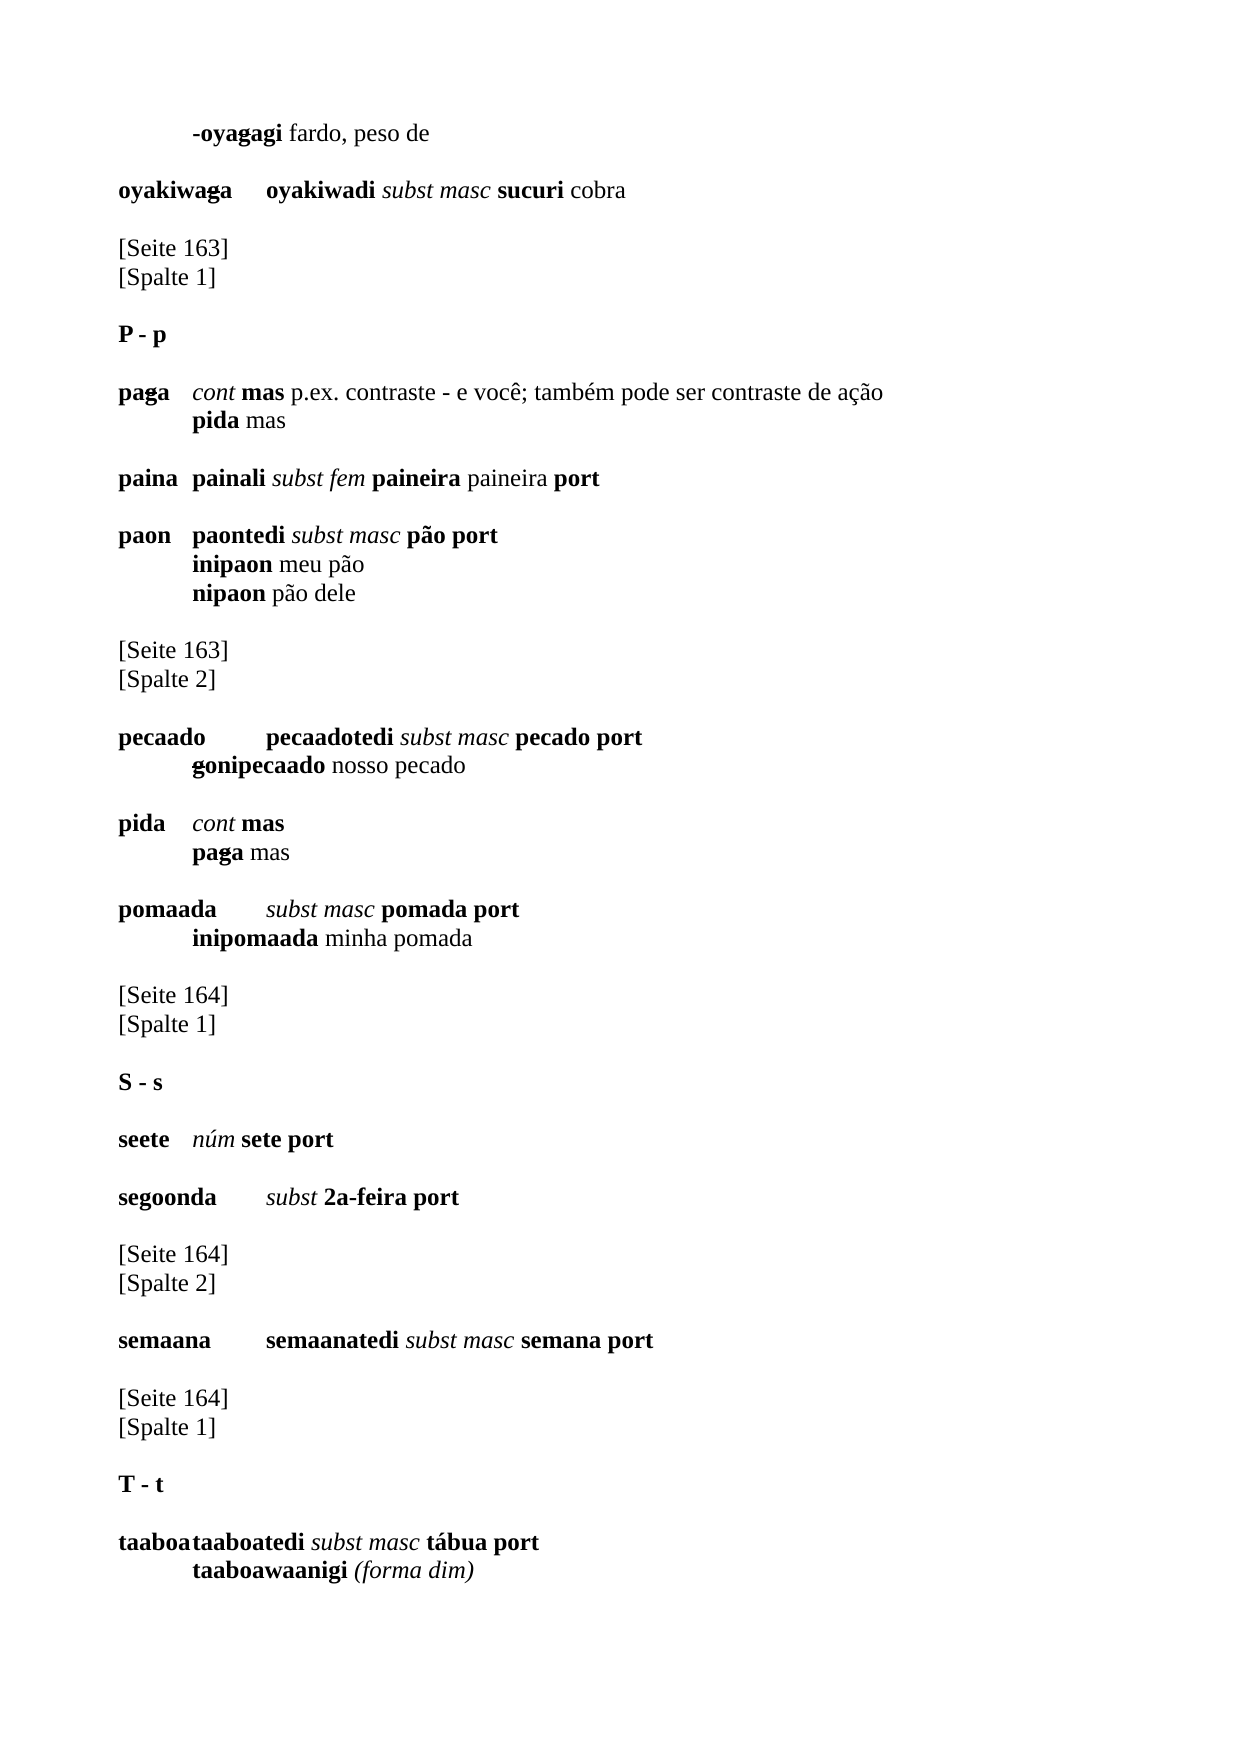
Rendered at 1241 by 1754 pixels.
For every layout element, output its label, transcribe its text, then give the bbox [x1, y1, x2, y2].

text [Seite 164] [118, 1383, 1125, 1412]
text T - t [118, 1469, 1125, 1498]
text pomaada subst masc pomada port [118, 894, 1125, 923]
text P - p [118, 319, 1125, 348]
text semaana semaanatedi subst masc semana port [118, 1326, 1125, 1354]
text [Seite 164] [118, 1239, 1125, 1268]
text [Spalte 1] [118, 1009, 1125, 1038]
text [Seite 163] [118, 636, 1125, 664]
text paga cont mas p.ex. contraste - e você; também pode ser contraste de ação [118, 377, 1125, 406]
text S - s [118, 1067, 1125, 1096]
text pida cont mas [118, 808, 1125, 837]
text seete núm sete port [118, 1124, 1125, 1153]
text [Seite 163] [118, 233, 1125, 262]
text taaboawaanigi (forma dim) [118, 1556, 1125, 1584]
text paon paontedi subst masc pão port [118, 521, 1125, 549]
text paga mas [118, 837, 1125, 866]
text [Spalte 2] [118, 1268, 1125, 1297]
text paina painali subst fem paineira paineira port [118, 463, 1125, 492]
text inipaon meu pão [118, 549, 1125, 578]
text [Spalte 1] [118, 262, 1125, 291]
text segoonda subst 2a-feira port [118, 1182, 1125, 1211]
text oyakiwaga oyakiwadi subst masc sucuri cobra [118, 176, 1125, 204]
text inipomaada minha pomada [118, 923, 1125, 952]
text [Spalte 1] [118, 1412, 1125, 1441]
text -oyagagi fardo, peso de [118, 118, 1125, 147]
text gonipecaado nosso pecado [118, 751, 1125, 779]
text nipaon pão dele [118, 578, 1125, 607]
text [Seite 164] [118, 981, 1125, 1009]
text taaboa taaboatedi subst masc tábua port [118, 1527, 1125, 1556]
text [Spalte 2] [118, 664, 1125, 693]
text pida mas [118, 406, 1125, 434]
text pecaado pecaadotedi subst masc pecado port [118, 722, 1125, 751]
